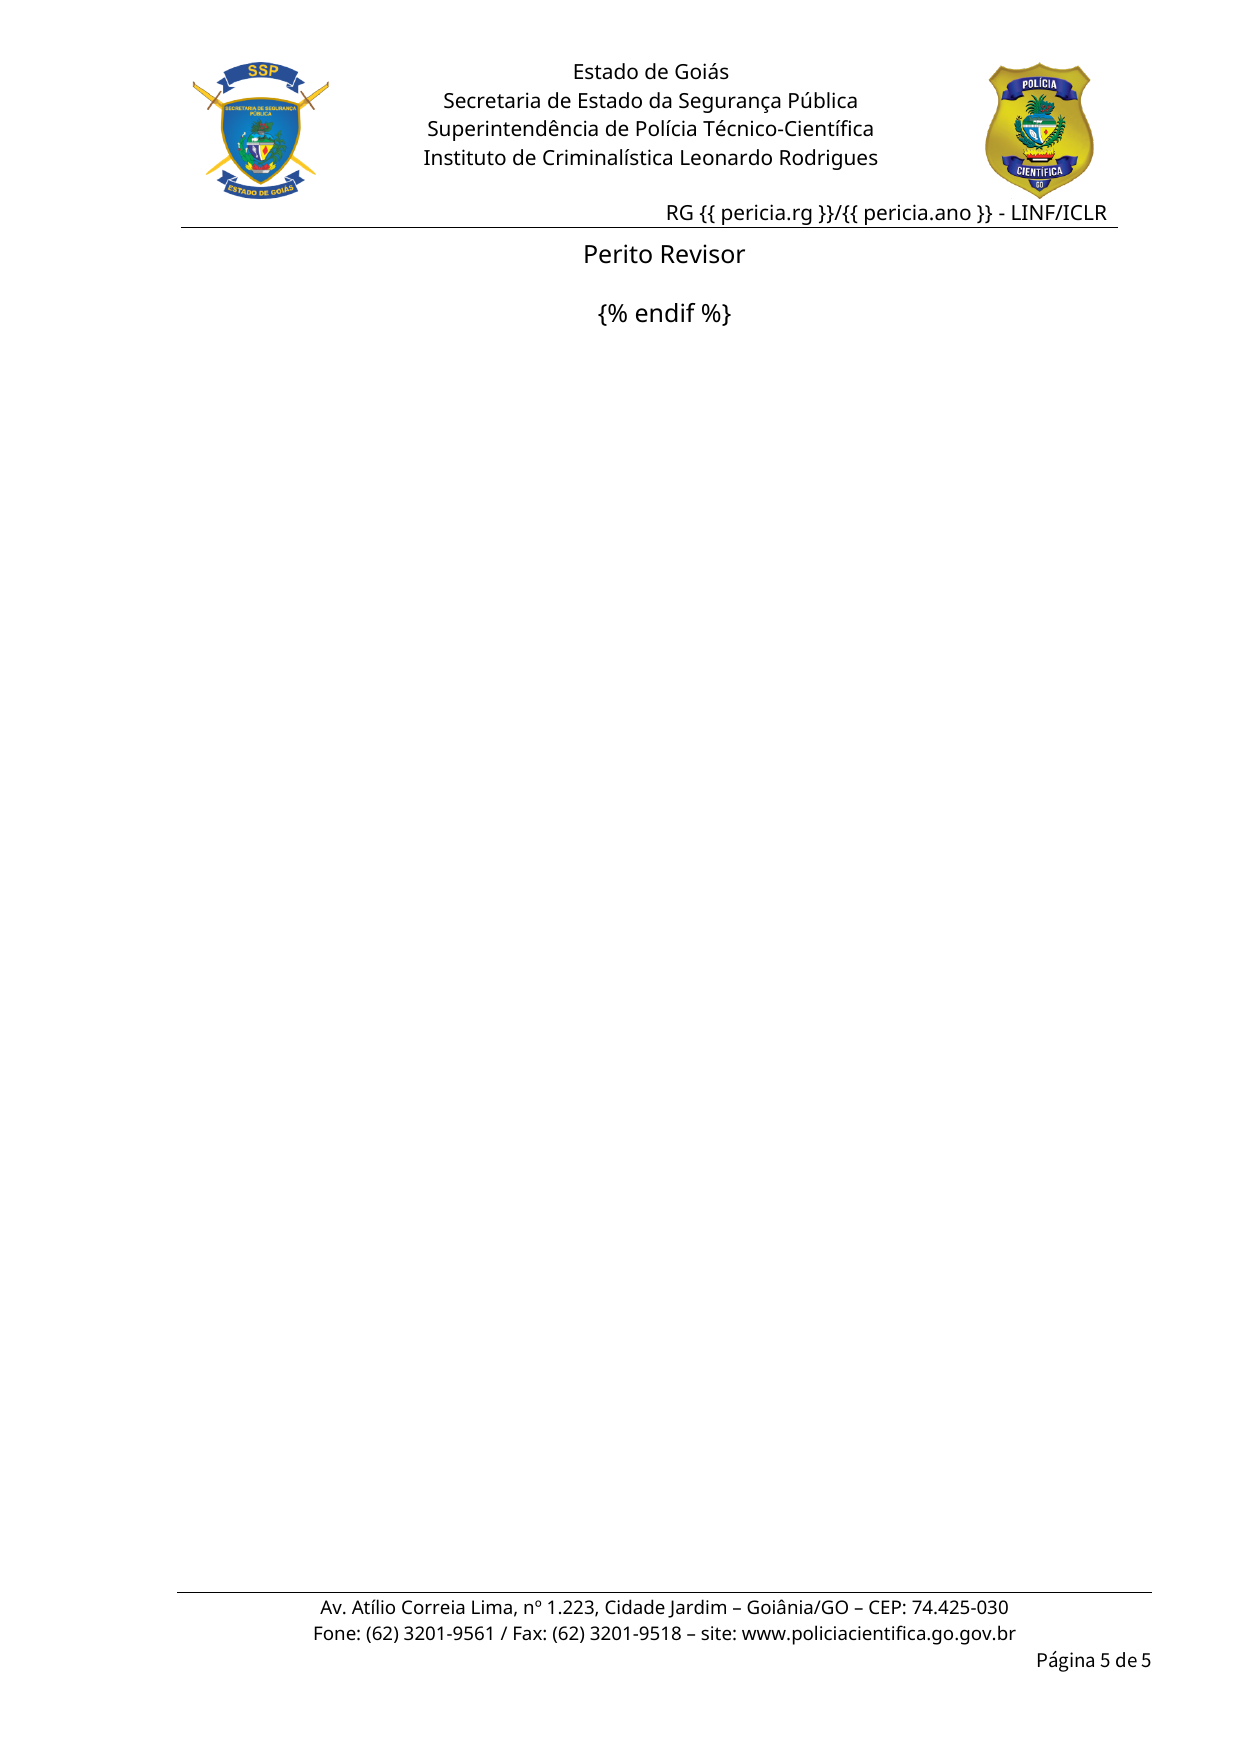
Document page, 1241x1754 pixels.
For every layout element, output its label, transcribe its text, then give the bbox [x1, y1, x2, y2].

picture [192, 62, 329, 199]
text {% endif %} [177, 295, 1152, 329]
text Perito Revisor [177, 236, 1152, 270]
picture [985, 62, 1094, 199]
